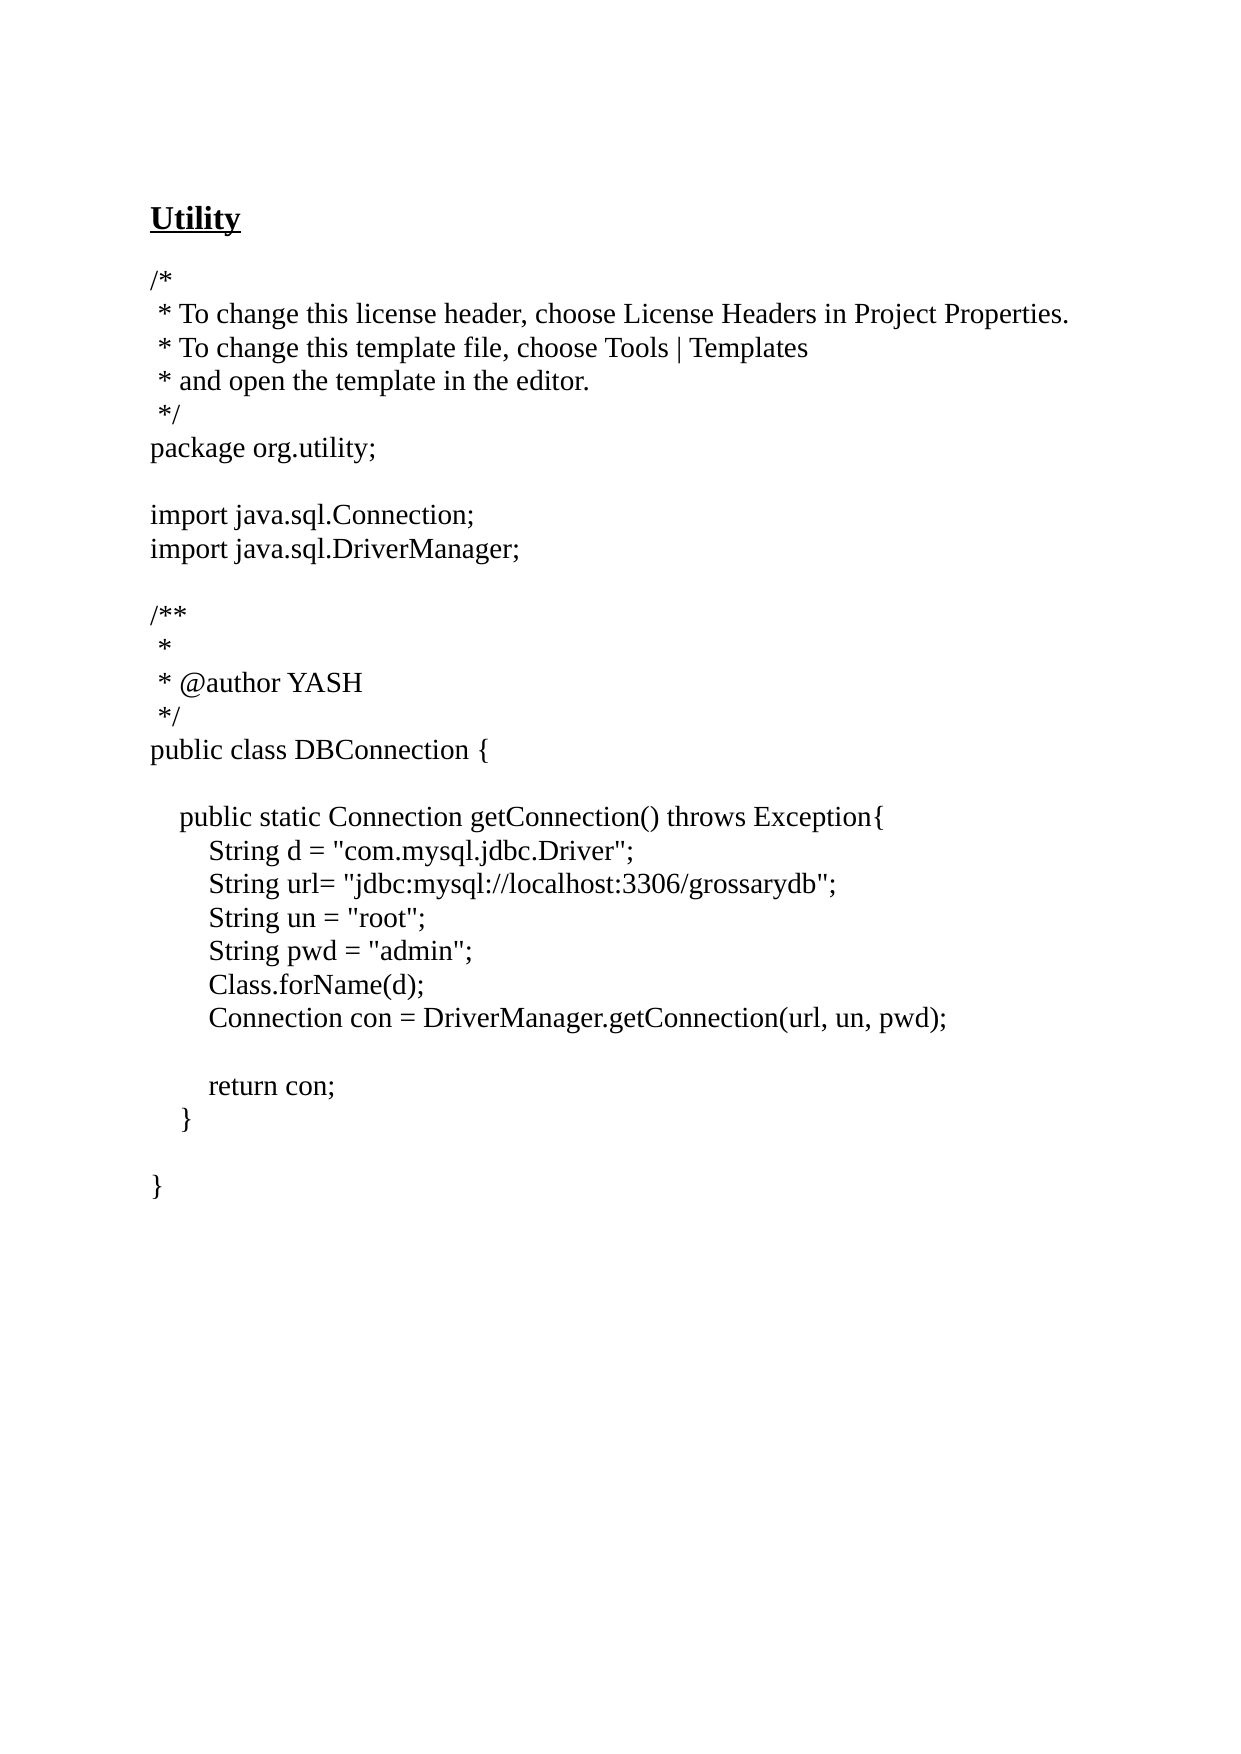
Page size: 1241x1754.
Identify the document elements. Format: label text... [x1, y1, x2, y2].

text Class.forName(d); [150, 967, 1090, 1001]
text Connection con = DriverManager.getConnection(url, un, pwd); [150, 1001, 1090, 1034]
text * To change this license header, choose License Headers in Project Properties. [150, 296, 1090, 330]
text } [150, 1101, 1090, 1135]
text public static Connection getConnection() throws Exception{ [150, 799, 1090, 833]
text */ [150, 699, 1090, 732]
text import java.sql.Connection; [150, 497, 1090, 531]
text * @author YASH [150, 665, 1090, 699]
text String un = "root"; [150, 900, 1090, 933]
text return con; [150, 1068, 1090, 1101]
text Utility [150, 198, 1090, 236]
text * To change this template file, choose Tools | Templates [150, 330, 1090, 363]
text String pwd = "admin"; [150, 933, 1090, 967]
text /* [150, 263, 1090, 296]
text * and open the template in the editor. [150, 363, 1090, 397]
text String d = "com.mysql.jdbc.Driver"; [150, 833, 1090, 866]
text } [150, 1168, 1090, 1202]
text /** [150, 598, 1090, 632]
text package org.utility; [150, 430, 1090, 464]
text */ [150, 397, 1090, 430]
text String url= "jdbc:mysql://localhost:3306/grossarydb"; [150, 866, 1090, 900]
text * [150, 632, 1090, 665]
text import java.sql.DriverManager; [150, 531, 1090, 564]
text public class DBConnection { [150, 732, 1090, 766]
